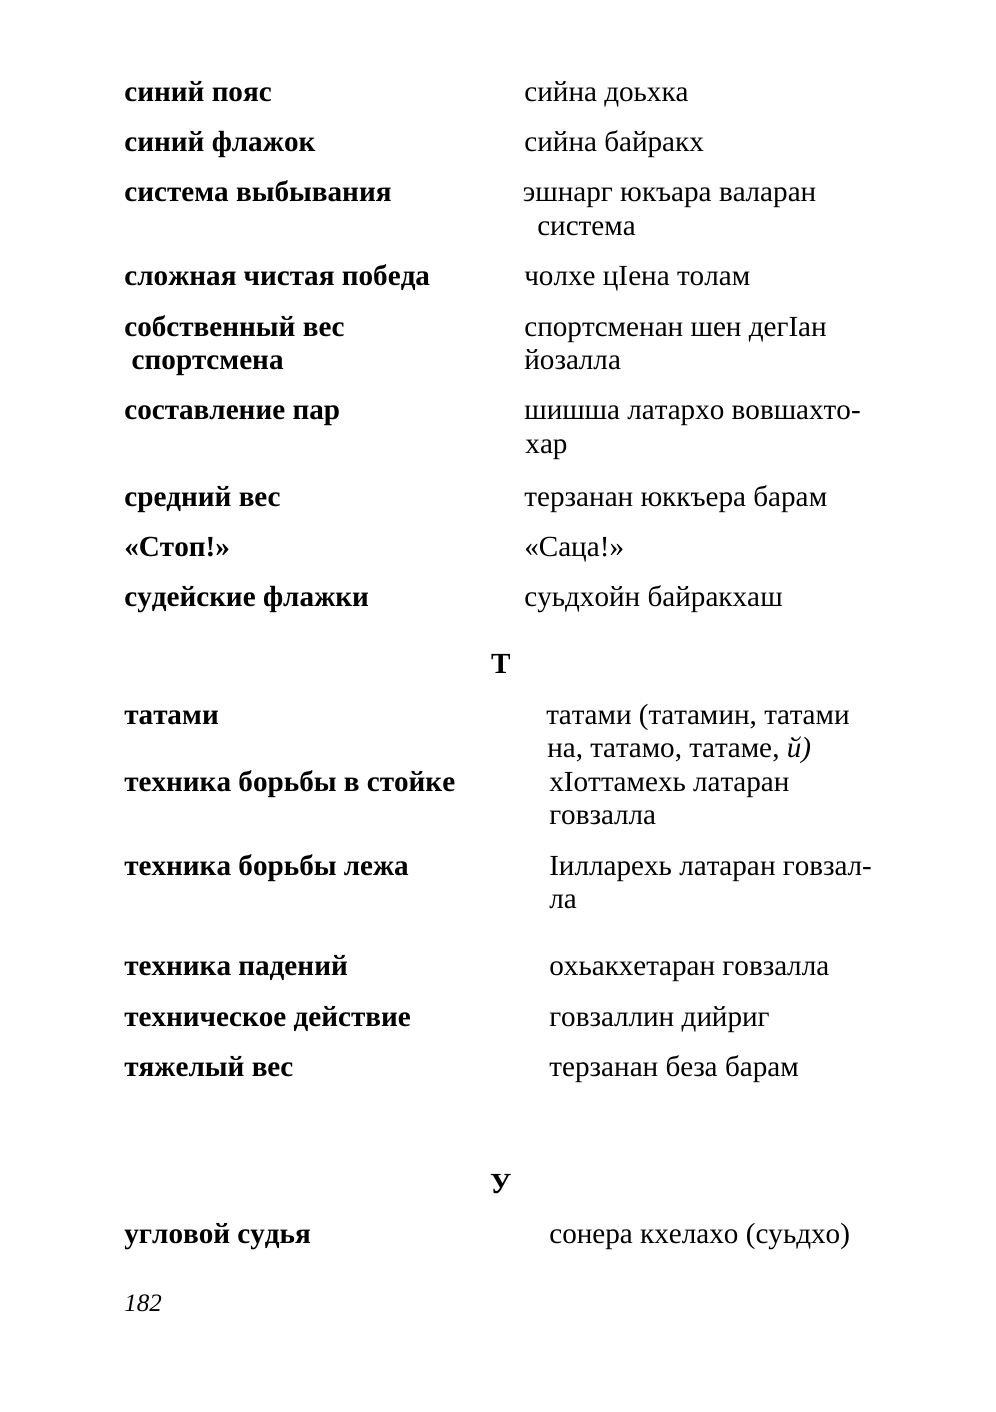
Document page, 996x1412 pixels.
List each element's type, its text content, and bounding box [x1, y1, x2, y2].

text техника борьбы лежа Iилларехь латаран говзал- [124, 848, 877, 881]
text спортсмена йозалла [124, 342, 877, 376]
text ла [124, 881, 877, 948]
text техника падений охьакхетаран говзалла [124, 948, 877, 982]
text на, татамо, татаме, й) [124, 730, 877, 764]
text тяжелый вес терзанан беза барам [124, 1049, 877, 1082]
text Т [124, 646, 877, 680]
text синий пояс сийна доьхка [124, 74, 877, 107]
text система [493, 208, 877, 242]
text собственный вес спортсменан шен дегIан [124, 309, 877, 342]
text «Стоп!» «Саца!» [124, 529, 877, 563]
text говзалла [124, 797, 877, 831]
text судейские флажки суьдхойн байракхаш [124, 579, 877, 613]
text синий флажок сийна байракх [124, 124, 877, 158]
text система выбывания эшнарг юкъара валаран [124, 174, 877, 208]
text составление пар шишша латархо вовшахто- [124, 392, 877, 426]
text средний вес терзанан юккъера барам [124, 479, 877, 512]
text У [124, 1166, 877, 1200]
text сложная чистая победа чолхе цIена толам [124, 258, 877, 292]
text техника борьбы в стойке хIоттамехь латаран [124, 764, 877, 797]
text хар [124, 426, 877, 459]
text татами татами (татамин, татами [124, 697, 877, 730]
text техническое действие говзаллин дийриг [124, 999, 877, 1032]
text угловой судья сонера кхелахо (суьдхо) [124, 1217, 877, 1250]
